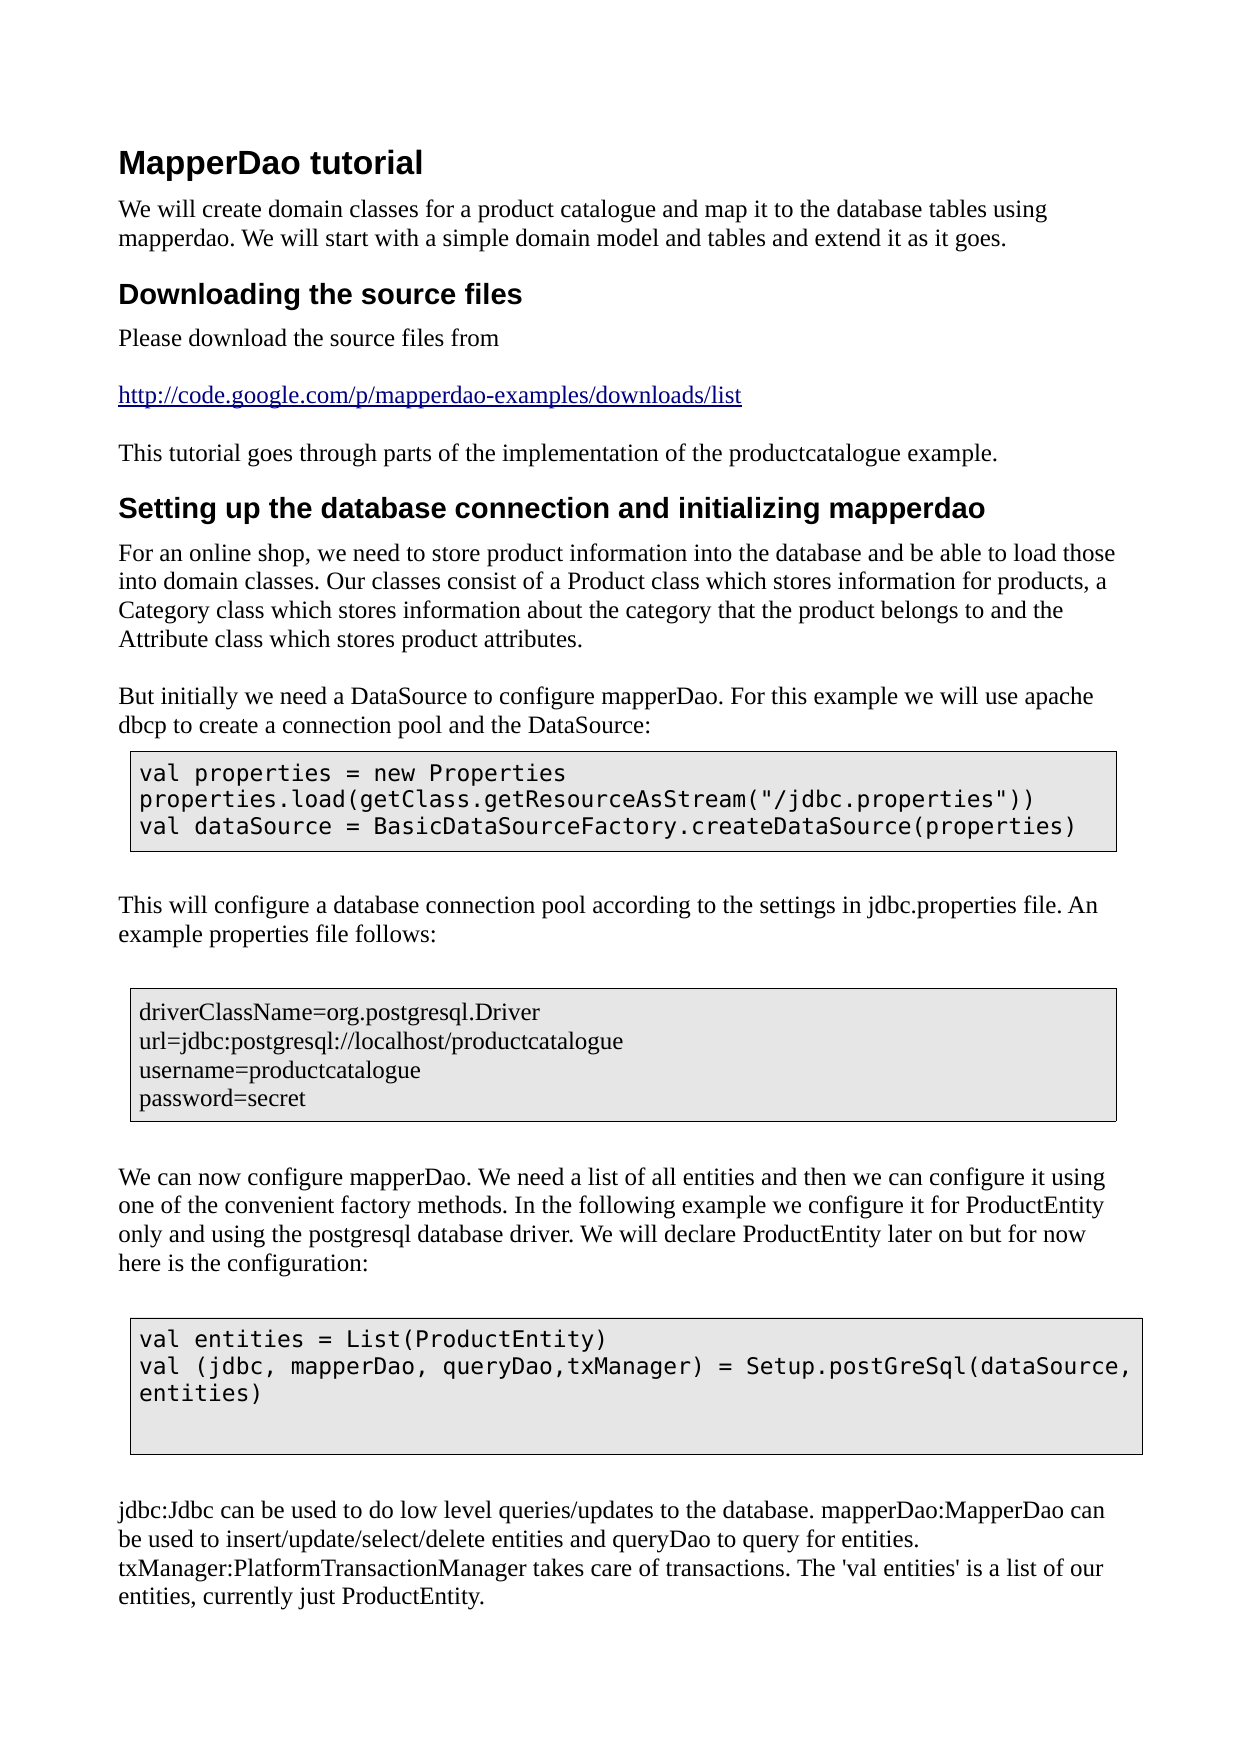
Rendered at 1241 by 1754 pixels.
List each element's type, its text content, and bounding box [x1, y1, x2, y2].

subtitle Downloading the source files [118, 277, 1122, 310]
text username=productcatalogue [139, 1055, 1107, 1083]
text val entities = List(ProductEntity) [139, 1326, 1133, 1353]
subtitle Setting up the database connection and initializing mapperdao [118, 492, 1122, 525]
text But initially we need a DataSource to configure mapperDao. For this example we will use apache dbcp to create a connection pool and the DataSource: [118, 681, 1122, 739]
text Please download the source files from [118, 323, 1122, 352]
text val (jdbc, mapperDao, queryDao,txManager) = Setup.postGreSql(dataSource, entities) [139, 1353, 1133, 1406]
text password=secret [139, 1083, 1107, 1112]
text url=jdbc:postgresql://localhost/productcatalogue [139, 1026, 1107, 1055]
text We will create domain classes for a product catalogue and map it to the database tables using mapperdao. We will start with a simple domain model and tables and extend it as it goes. [118, 194, 1122, 252]
text We can now configure mapperDao. We need a list of all entities and then we can configure it using one of the convenient factory methods. In the following example we configure it for ProductEntity only and using the postgresql database driver. We will declare ProductEntity later on but for now here is the configuration: [118, 1162, 1122, 1277]
text This tutorial goes through parts of the implementation of the productcatalogue example. [118, 438, 1122, 467]
text This will configure a database connection pool according to the settings in jdbc.properties file. An example properties file follows: [118, 890, 1122, 948]
text val dataSource = BasicDataSourceFactory.createDataSource(properties) [139, 813, 1107, 840]
text driverClassName=org.postgresql.Driver [139, 997, 1107, 1026]
text properties.load(getClass.getResourceAsStream("/jdbc.properties")) [139, 786, 1107, 813]
subtitle MapperDao tutorial [118, 143, 1122, 182]
text http://code.google.com/p/mapperdao-examples/downloads/list [118, 380, 1122, 409]
text For an online shop, we need to store product information into the database and be able to load those into domain classes. Our classes consist of a Product class which stores information for products, a Category class which stores information about the category that the product belongs to and the Attribute class which stores product attributes. [118, 538, 1122, 653]
text val properties = new Properties [139, 760, 1107, 786]
text jdbc:Jdbc can be used to do low level queries/updates to the database. mapperDao:MapperDao can be used to insert/update/select/delete entities and queryDao to query for entities. txManager:PlatformTransactionManager takes care of transactions. The 'val entities' is a list of our entities, currently just ProductEntity. [118, 1495, 1122, 1610]
